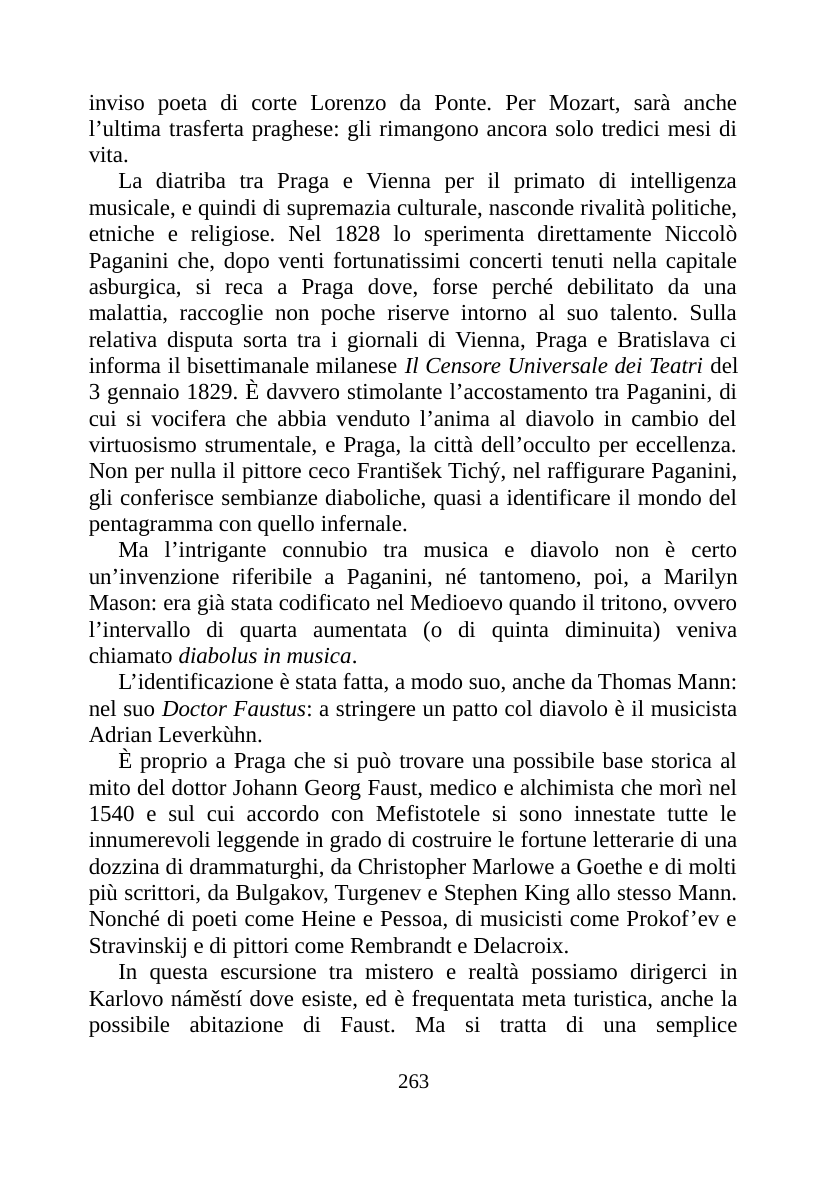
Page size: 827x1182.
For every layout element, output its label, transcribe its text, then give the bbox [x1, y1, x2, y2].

text L’identificazione è stata fatta, a modo suo, anche da Thomas Mann: nel suo Doctor Faustus: a stringere un patto col diavolo è il musicista Adrian Leverkùhn. [88, 668, 738, 747]
text Ma l’intrigante connubio tra musica e diavolo non è certo un’invenzione riferibile a Paganini, né tantomeno, poi, a Marilyn Mason: era già stata codificato nel Medioevo quando il tritono, ovvero l’intervallo di quarta aumentata (o di quinta diminuita) veniva chiamato diabolus in musica. [88, 537, 738, 668]
text La diatriba tra Praga e Vienna per il primato di intelligenza musicale, e quindi di supremazia culturale, nasconde rivalità politiche, etniche e religiose. Nel 1828 lo sperimenta direttamente Niccolò Paganini che, dopo venti fortunatissimi concerti tenuti nella capitale asburgica, si reca a Praga dove, forse perché debilitato da una malattia, raccoglie non poche riserve intorno al suo talento. Sulla relativa disputa sorta tra i giornali di Vienna, Praga e Bratislava ci informa il bisettimanale milanese Il Censore Universale dei Teatri del 3 gennaio 1829. È davvero stimolante l’accostamento tra Paganini, di cui si vocifera che abbia venduto l’anima al diavolo in cambio del virtuosismo strumentale, e Praga, la città dell’occulto per eccellenza. Non per nulla il pittore ceco František Tichý, nel raffigurare Paganini, gli conferisce sembianze diaboliche, quasi a identificare il mondo del pentagramma con quello infernale. [88, 168, 738, 537]
text In questa escursione tra mistero e realtà possiamo dirigerci in Karlovo náměstí dove esiste, ed è frequentata meta turistica, anche la possibile abitazione di Faust. Ma si tratta di una semplice [88, 958, 738, 1037]
text È proprio a Praga che si può trovare una possibile base storica al mito del dottor Johann Georg Faust, medico e alchimista che morì nel 1540 e sul cui accordo con Mefistotele si sono innestate tutte le innumerevoli leggende in grado di costruire le fortune letterarie di una dozzina di drammaturghi, da Christopher Marlowe a Goethe e di molti più scrittori, da Bulgakov, Turgenev e Stephen King allo stesso Mann. Nonché di poeti come Heine e Pessoa, di musicisti come Prokof’ev e Stravinskij e di pittori come Rembrandt e Delacroix. [88, 747, 738, 958]
text inviso poeta di corte Lorenzo da Ponte. Per Mozart, sarà anche l’ultima trasferta praghese: gli rimangono ancora solo tredici mesi di vita. [88, 88, 738, 168]
